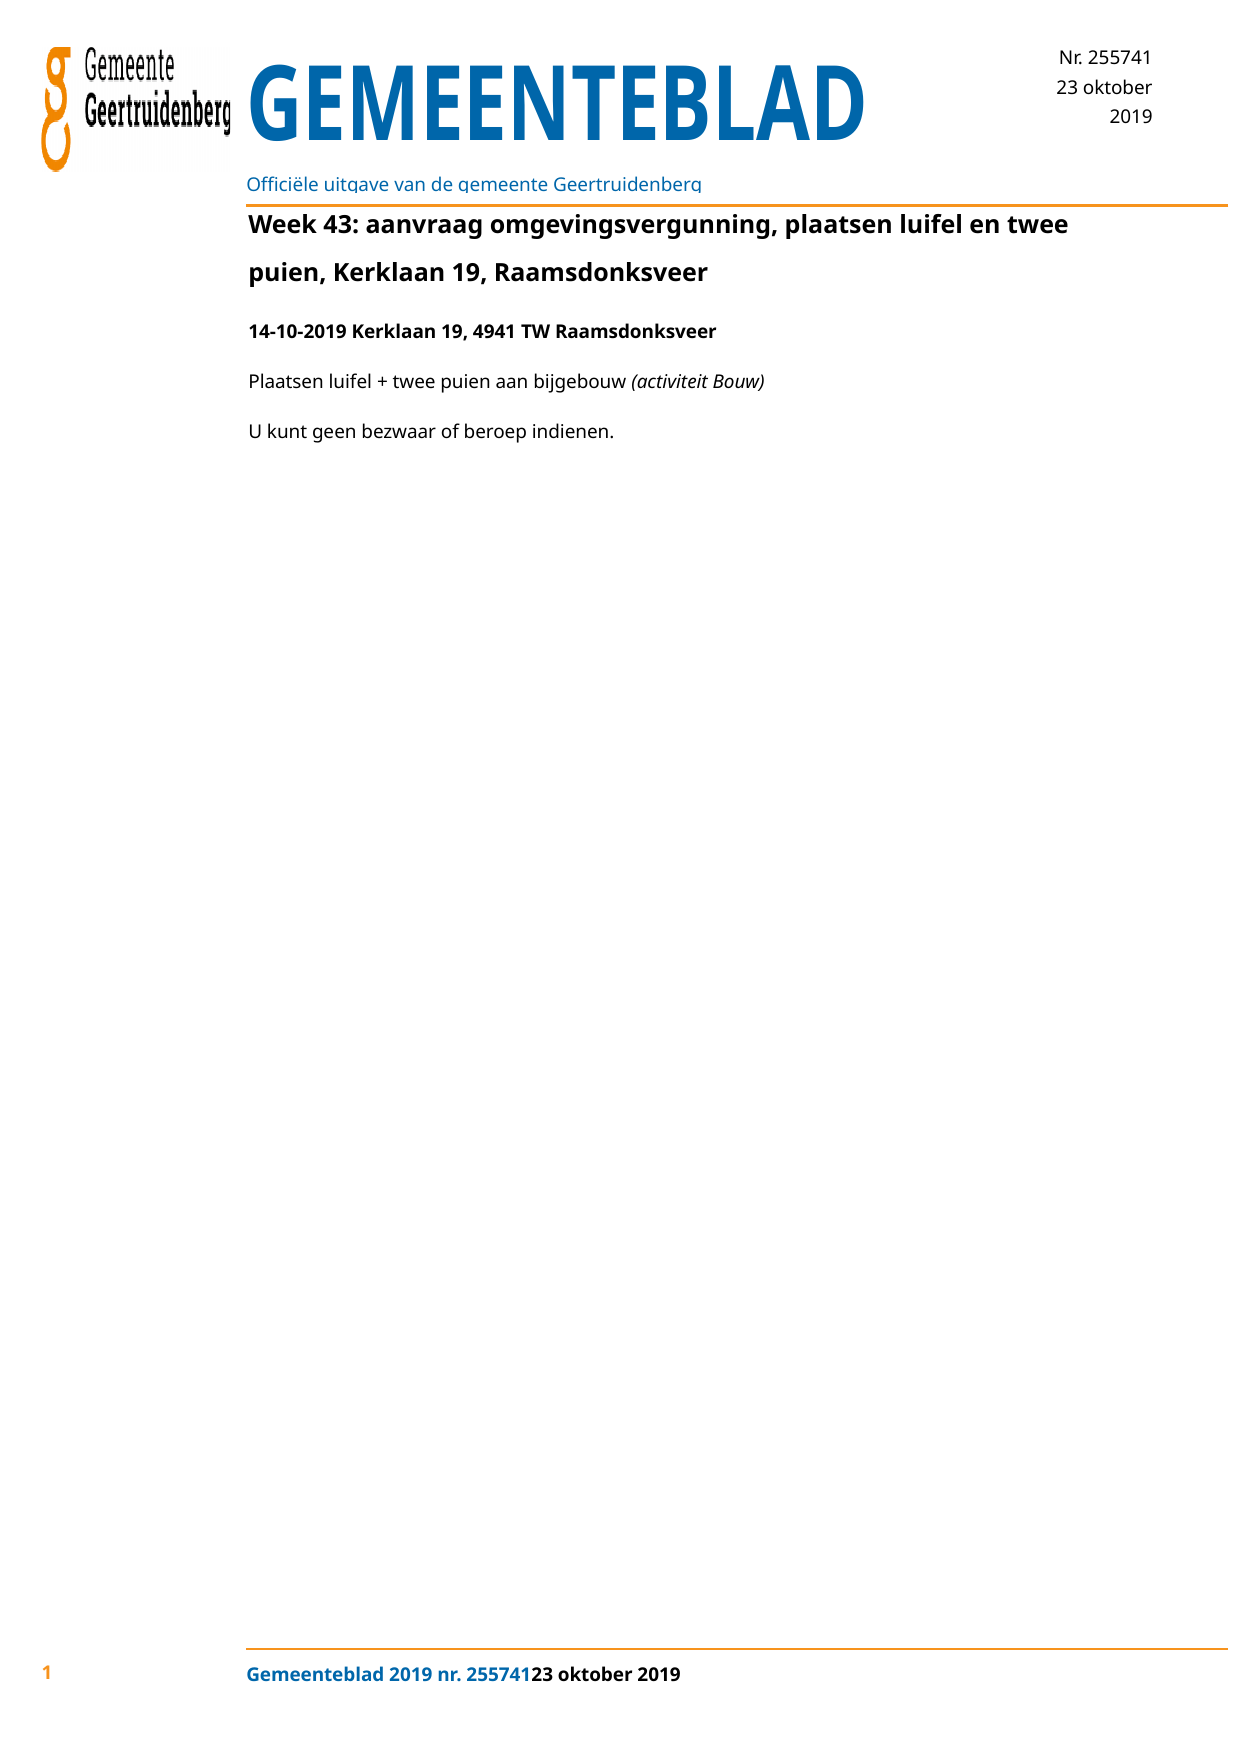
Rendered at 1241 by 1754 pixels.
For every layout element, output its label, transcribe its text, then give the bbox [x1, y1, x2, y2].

text U kunt geen bezwaar of beroep indienen. [248, 419, 1152, 444]
text 14-10-2019 Kerklaan 19, 4941 TW Raamsdonksveer [248, 318, 1152, 344]
text Week 43: aanvraag omgevingsvergunning, plaatsen luifel en twee puien, Kerklaan 19, Raamsdonksveer [248, 207, 1152, 288]
text Plaatsen luifel + twee puien aan bijgebouw (activiteit Bouw) [248, 368, 1152, 394]
picture [41, 47, 231, 172]
